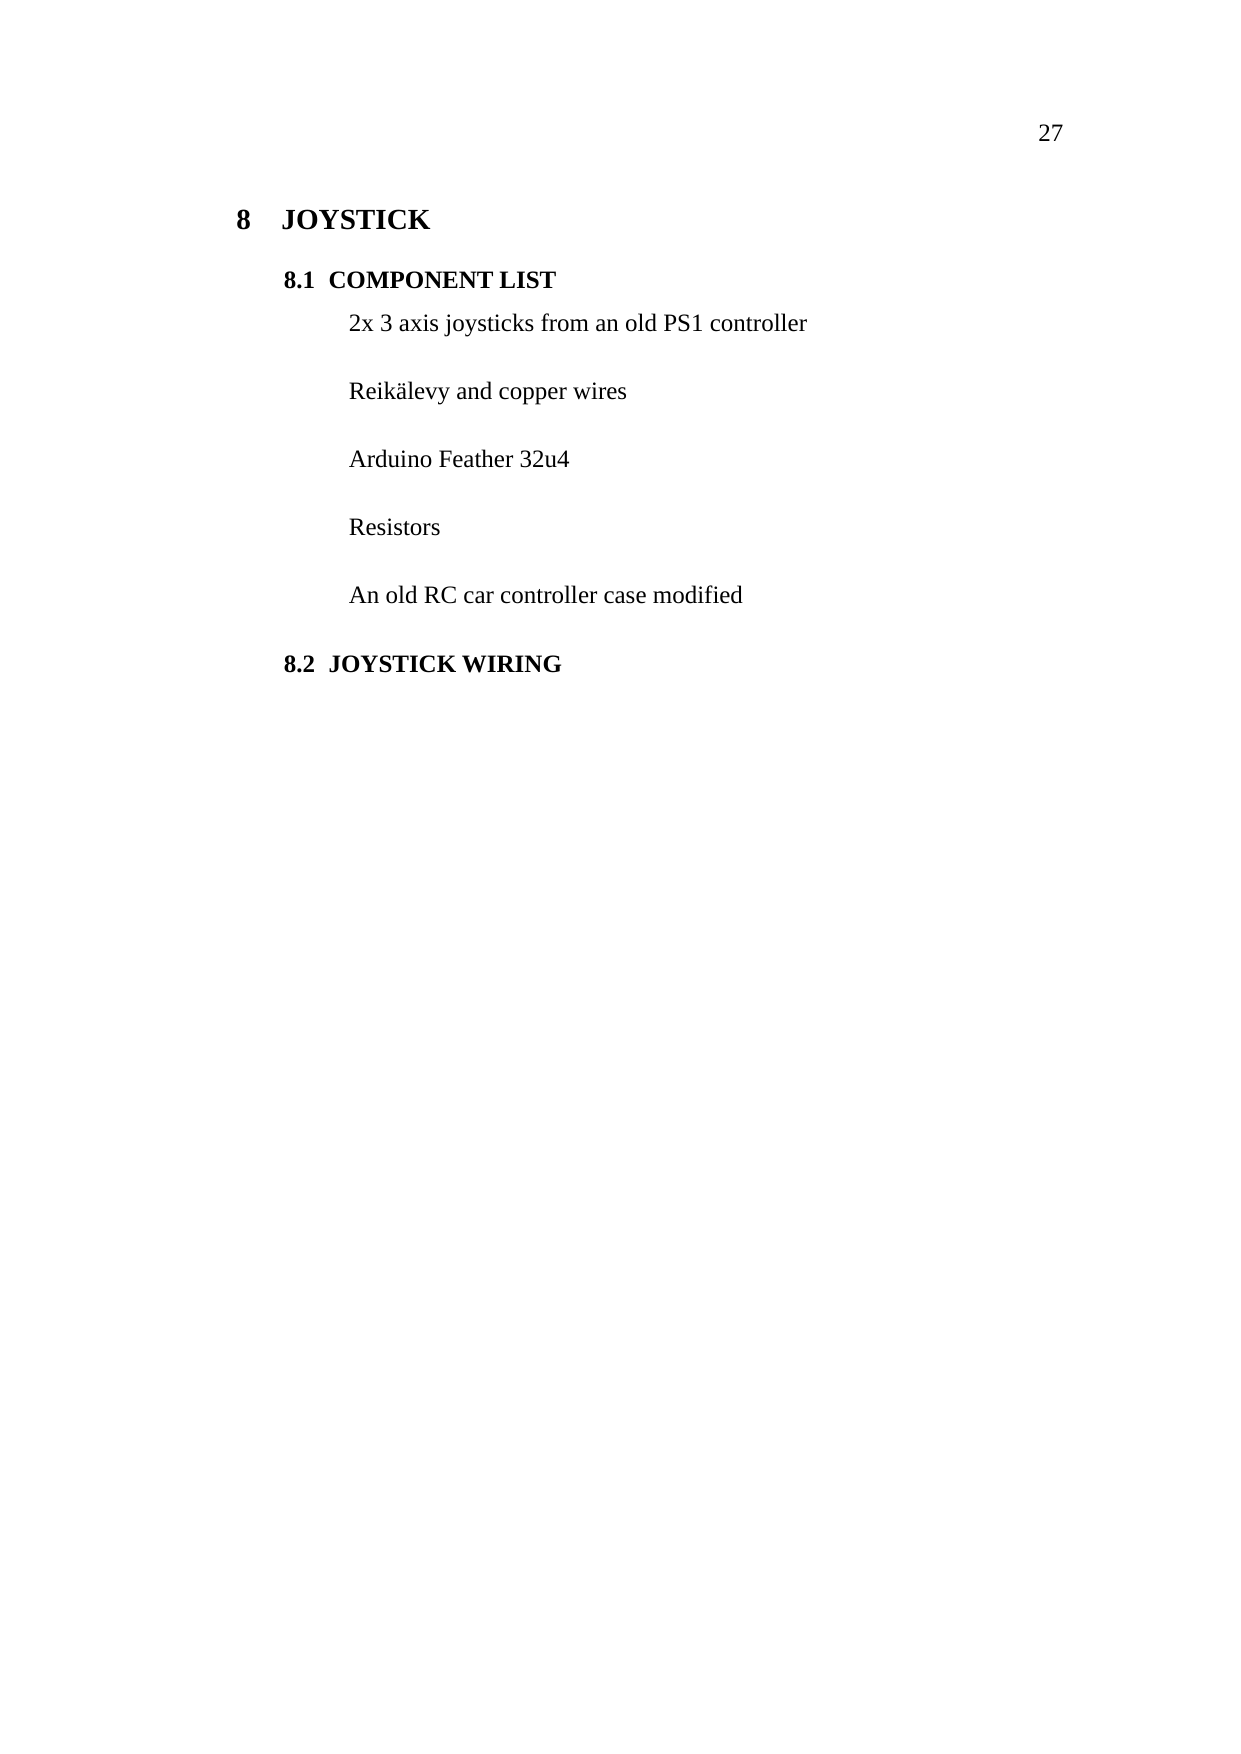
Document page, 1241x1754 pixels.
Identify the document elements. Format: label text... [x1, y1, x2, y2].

list 2x 3 axis joysticks from an old PS1 controller [311, 308, 1063, 337]
list Arduino Feather 32u4 [311, 444, 1063, 473]
subtitle Component list [283, 265, 1063, 294]
list Reikälevy and copper wires [311, 376, 1063, 405]
list Resistors [311, 512, 1063, 541]
subtitle joystick wiring [283, 649, 1063, 677]
subtitle Joystick [236, 202, 1063, 236]
list An old RC car controller case modified [311, 581, 1063, 609]
